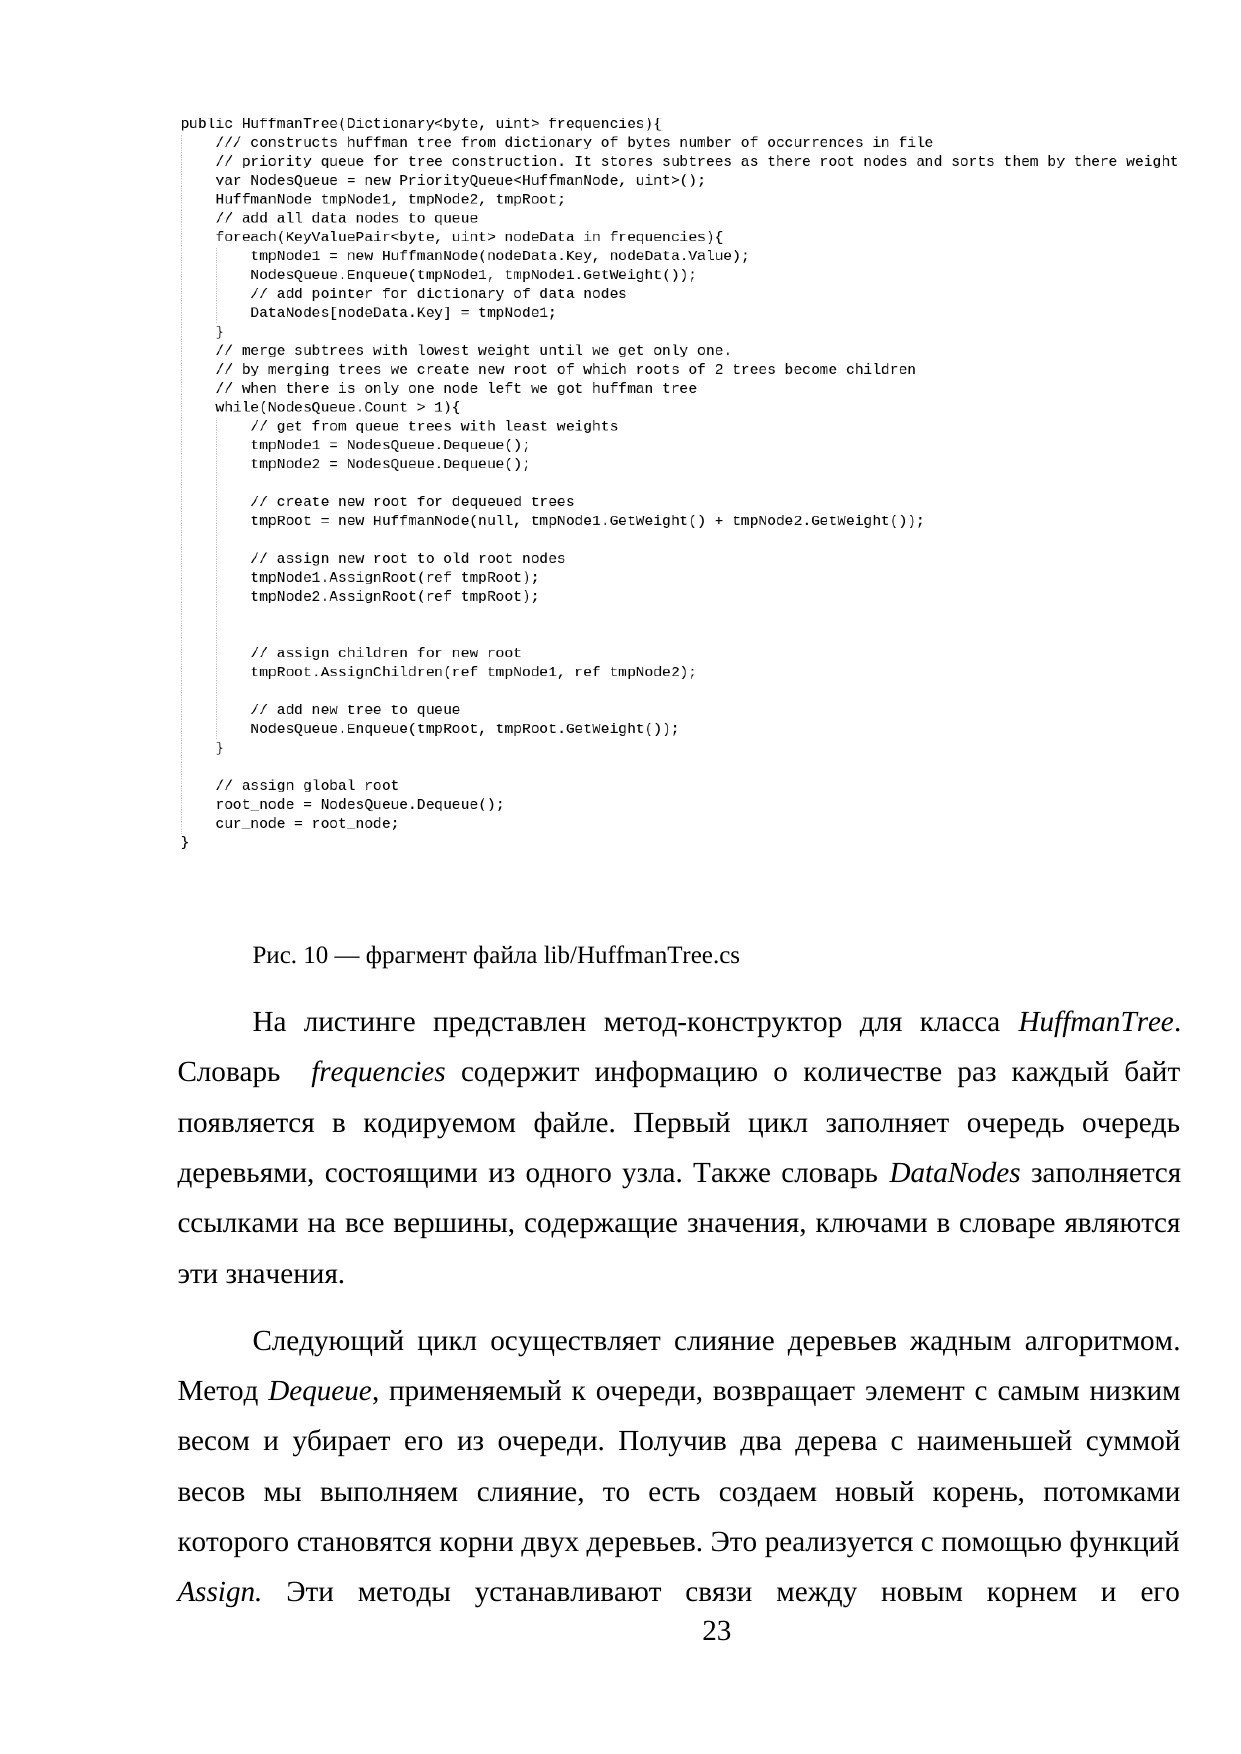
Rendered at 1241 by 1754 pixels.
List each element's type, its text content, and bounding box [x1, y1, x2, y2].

subtitle Рис. 10 — фрагмент файла lib/HuffmanTree.cs [177, 940, 1181, 969]
text Следующий цикл осуществляет слияние деревьев жадным алгоритмом. Метод Dequeue, применяемый к очереди, возвращает элемент с самым низким весом и убирает его из очереди. Получив два дерева с наименьшей суммой весов мы выполняем слияние, то есть создаем новый корень, потомками которого становятся корни двух деревьев. Это реализуется с помощью функций Assign. Эти методы устанавливают связи между новым корнем и его [177, 1323, 1181, 1608]
picture [177, 118, 1182, 853]
text На листинге представлен метод-конструктор для класса HuffmanTree. Словарь frequencies содержит информацию о количестве раз каждый байт появляется в кодируемом файле. Первый цикл заполняет очередь очередь деревьями, состоящими из одного узла. Также словарь DataNodes заполняется ссылками на все вершины, содержащие значения, ключами в словаре являются эти значения. [177, 1004, 1181, 1289]
